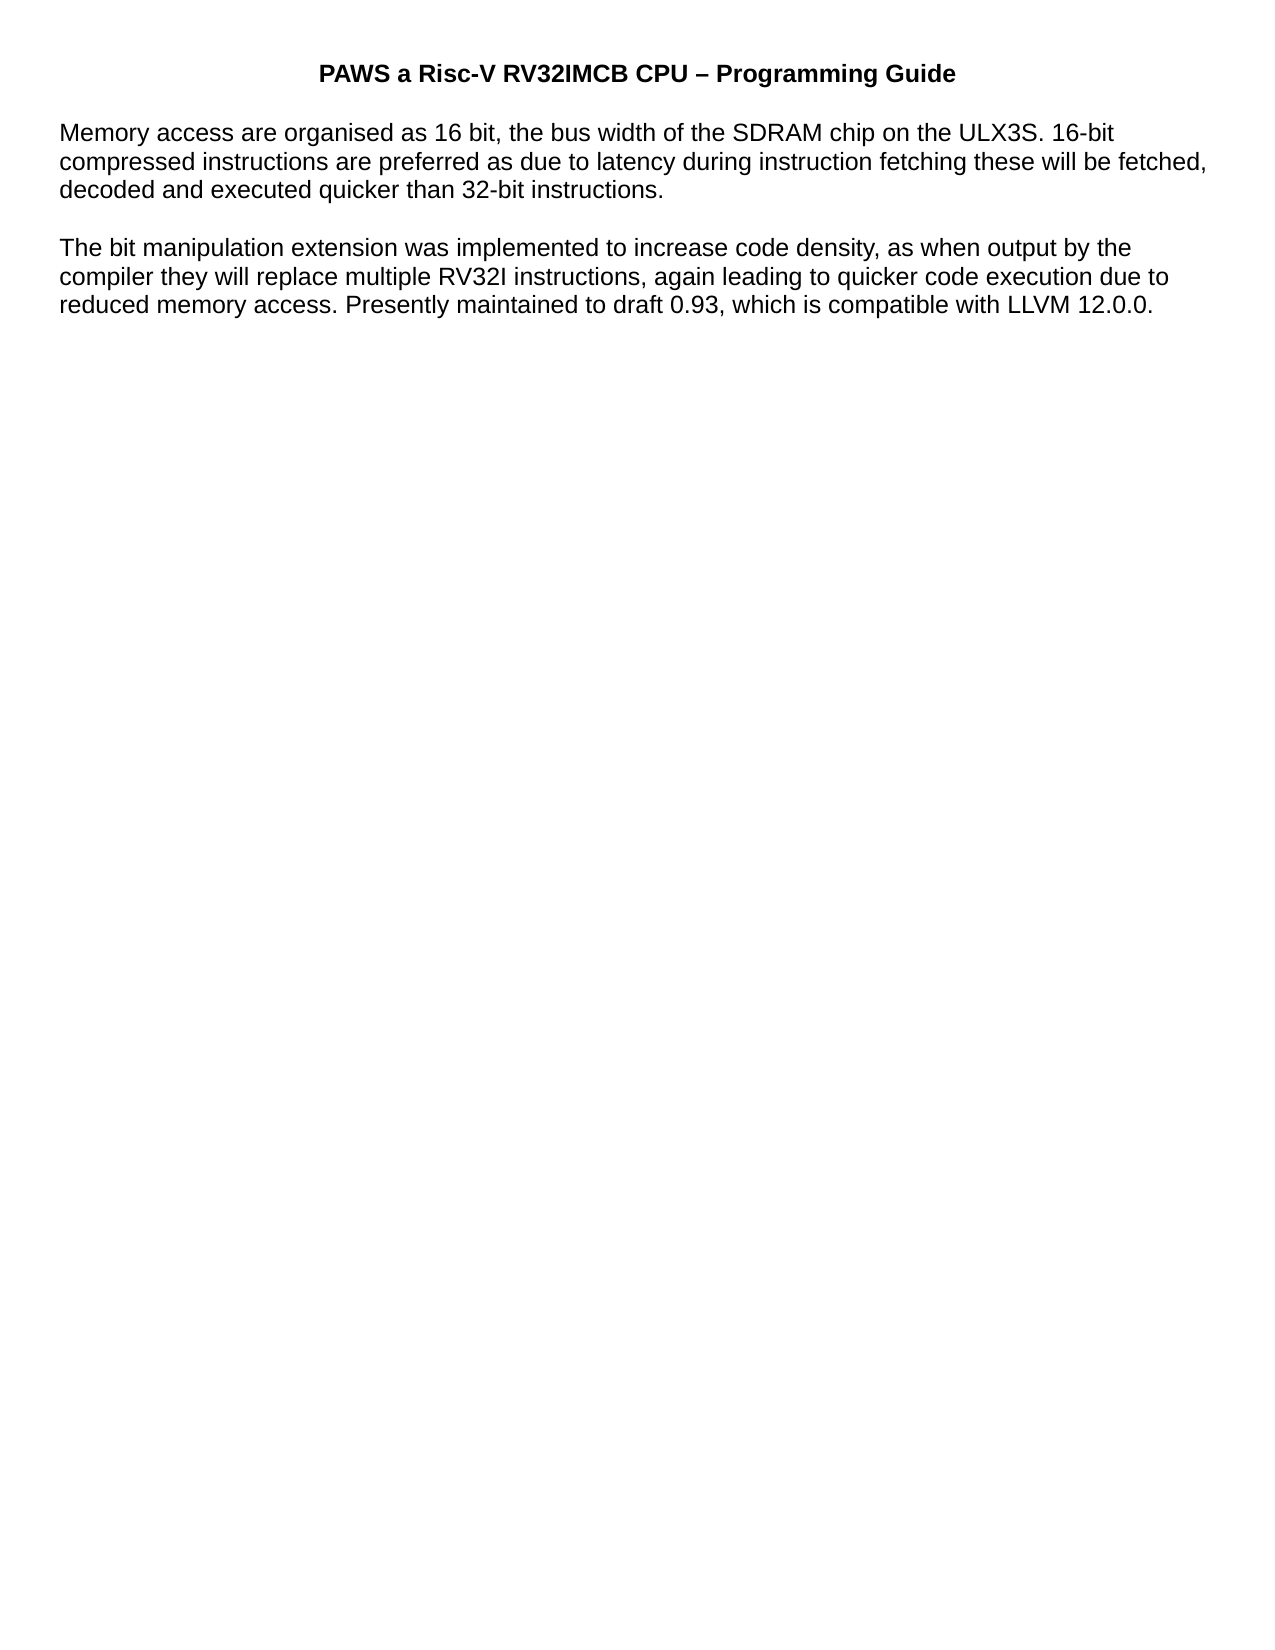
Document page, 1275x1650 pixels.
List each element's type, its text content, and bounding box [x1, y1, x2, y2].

text Memory access are organised as 16 bit, the bus width of the SDRAM chip on the ULX3S. 16-bit compressed instructions are preferred as due to latency during instruction fetching these will be fetched, decoded and executed quicker than 32-bit instructions. [59, 118, 1216, 204]
text The bit manipulation extension was implemented to increase code density, as when output by the compiler they will replace multiple RV32I instructions, again leading to quicker code execution due to reduced memory access. Presently maintained to draft 0.93, which is compatible with LLVM 12.0.0. [59, 233, 1216, 319]
